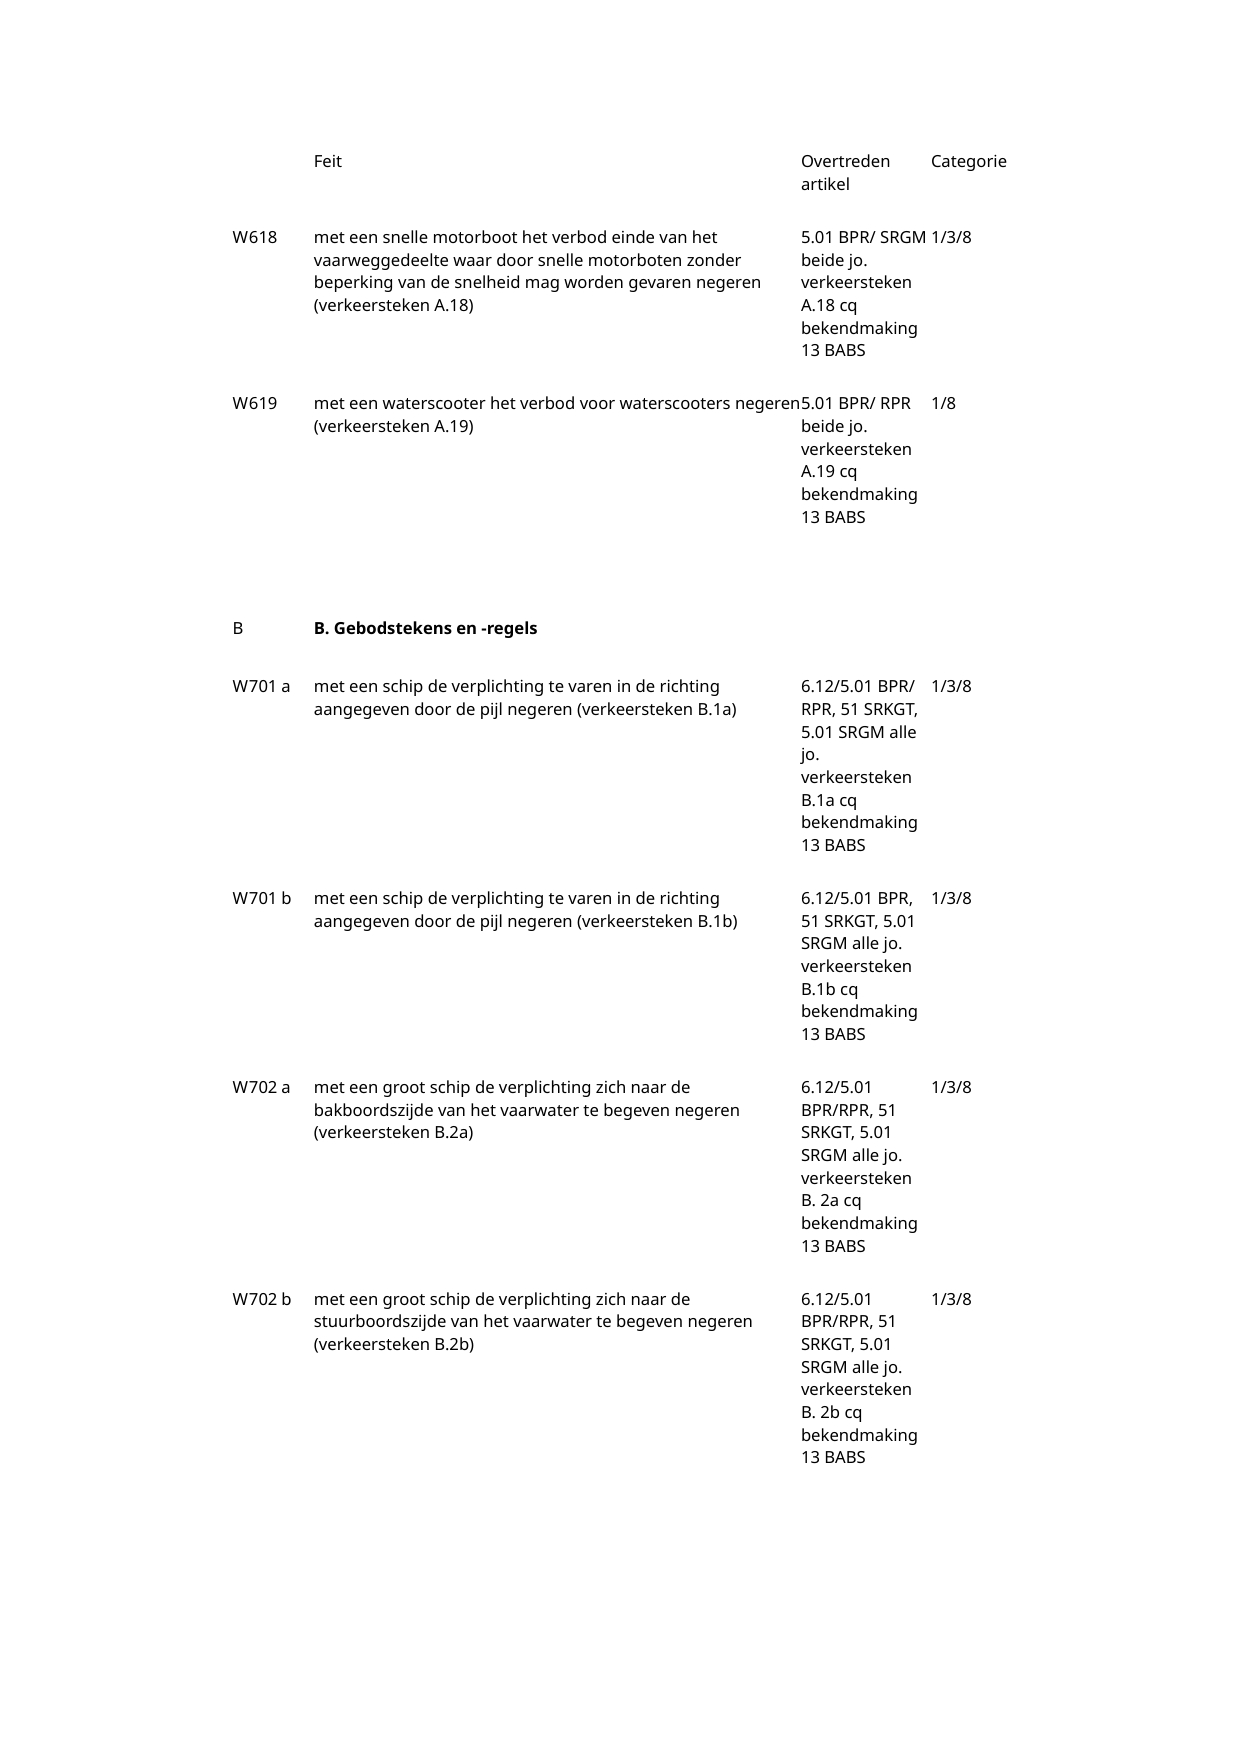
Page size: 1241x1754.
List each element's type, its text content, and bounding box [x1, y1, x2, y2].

table_cell b [281, 886, 314, 1075]
table_cell 1/3/8 [931, 1287, 1053, 1499]
table_cell 5.01 BPR/ SRGM beide jo. verkeersteken A.18 cq bekendmaking 13 BABS [801, 225, 931, 392]
table_cell [249, 616, 281, 675]
table_cell 1/8 [931, 392, 1053, 558]
table_cell W [233, 225, 249, 392]
table_cell 1/3/8 [931, 675, 1053, 886]
table_cell 618 [249, 225, 281, 392]
table_cell 6.12/5.01 BPR/RPR, 51 SRKGT, 5.01 SRGM alle jo. verkeersteken B. 2a cq bekendmaking 13 BABS [801, 1075, 931, 1287]
table_cell a [281, 1075, 314, 1287]
table_cell 6.12/5.01 BPR/RPR, 51 SRKGT, 5.01 SRGM alle jo. verkeersteken B. 2b cq bekendmaking 13 BABS [801, 1287, 931, 1499]
table_cell 619 [249, 392, 281, 558]
table_cell [801, 558, 931, 616]
table_cell [281, 225, 314, 392]
table_cell [281, 392, 314, 558]
table_cell met een snelle motorboot het verbod einde van het vaarweggedeelte waar door snelle motorboten zonder beperking van de snelheid mag worden gevaren negeren (verkeersteken A.18) [314, 225, 801, 392]
table_cell 1/3/8 [931, 225, 1053, 392]
table_header [249, 150, 281, 225]
table_cell 1/3/8 [931, 886, 1053, 1075]
table_cell W [233, 392, 249, 558]
table_header Overtreden artikel [801, 150, 931, 225]
table_cell 6.12/5.01 BPR, 51 SRKGT, 5.01 SRGM alle jo. verkeersteken B.1b cq bekendmaking 13 BABS [801, 886, 931, 1075]
table_cell W [233, 886, 249, 1075]
table_cell [233, 558, 249, 616]
table_cell [281, 558, 314, 616]
table_cell [249, 558, 281, 616]
table_cell W [233, 1287, 249, 1499]
table_cell [801, 616, 931, 675]
table_cell [931, 616, 1053, 675]
table_cell 6.12/5.01 BPR/ RPR, 51 SRKGT, 5.01 SRGM alle jo. verkeersteken B.1a cq bekendmaking 13 BABS [801, 675, 931, 886]
table_cell 702 [249, 1287, 281, 1499]
table_cell [931, 558, 1053, 616]
table_cell met een schip de verplichting te varen in de richting aangegeven door de pijl negeren (verkeersteken B.1a) [314, 675, 801, 886]
table_cell met een groot schip de verplichting zich naar de bakboordszijde van het vaarwater te begeven negeren (verkeersteken B.2a) [314, 1075, 801, 1287]
table_cell met een schip de verplichting te varen in de richting aangegeven door de pijl negeren (verkeersteken B.1b) [314, 886, 801, 1075]
table_header [233, 150, 249, 225]
table_cell 701 [249, 675, 281, 886]
table_cell 1/3/8 [931, 1075, 1053, 1287]
table_header Categorie [931, 150, 1053, 225]
table_cell met een waterscooter het verbod voor waterscooters negeren (verkeersteken A.19) [314, 392, 801, 558]
table_cell B. Gebodstekens en -regels [314, 616, 801, 675]
table_cell b [281, 1287, 314, 1499]
table_cell W [233, 675, 249, 886]
table_cell 702 [249, 1075, 281, 1287]
table_cell a [281, 675, 314, 886]
table_cell [281, 616, 314, 675]
table_cell B [233, 616, 249, 675]
table_cell [314, 558, 801, 616]
table_cell 701 [249, 886, 281, 1075]
table_cell met een groot schip de verplichting zich naar de stuurboordszijde van het vaarwater te begeven negeren (verkeersteken B.2b) [314, 1287, 801, 1499]
table_header Feit [314, 150, 801, 225]
table_header [281, 150, 314, 225]
table_cell W [233, 1075, 249, 1287]
table_cell 5.01 BPR/ RPR beide jo. verkeersteken A.19 cq bekendmaking 13 BABS [801, 392, 931, 558]
